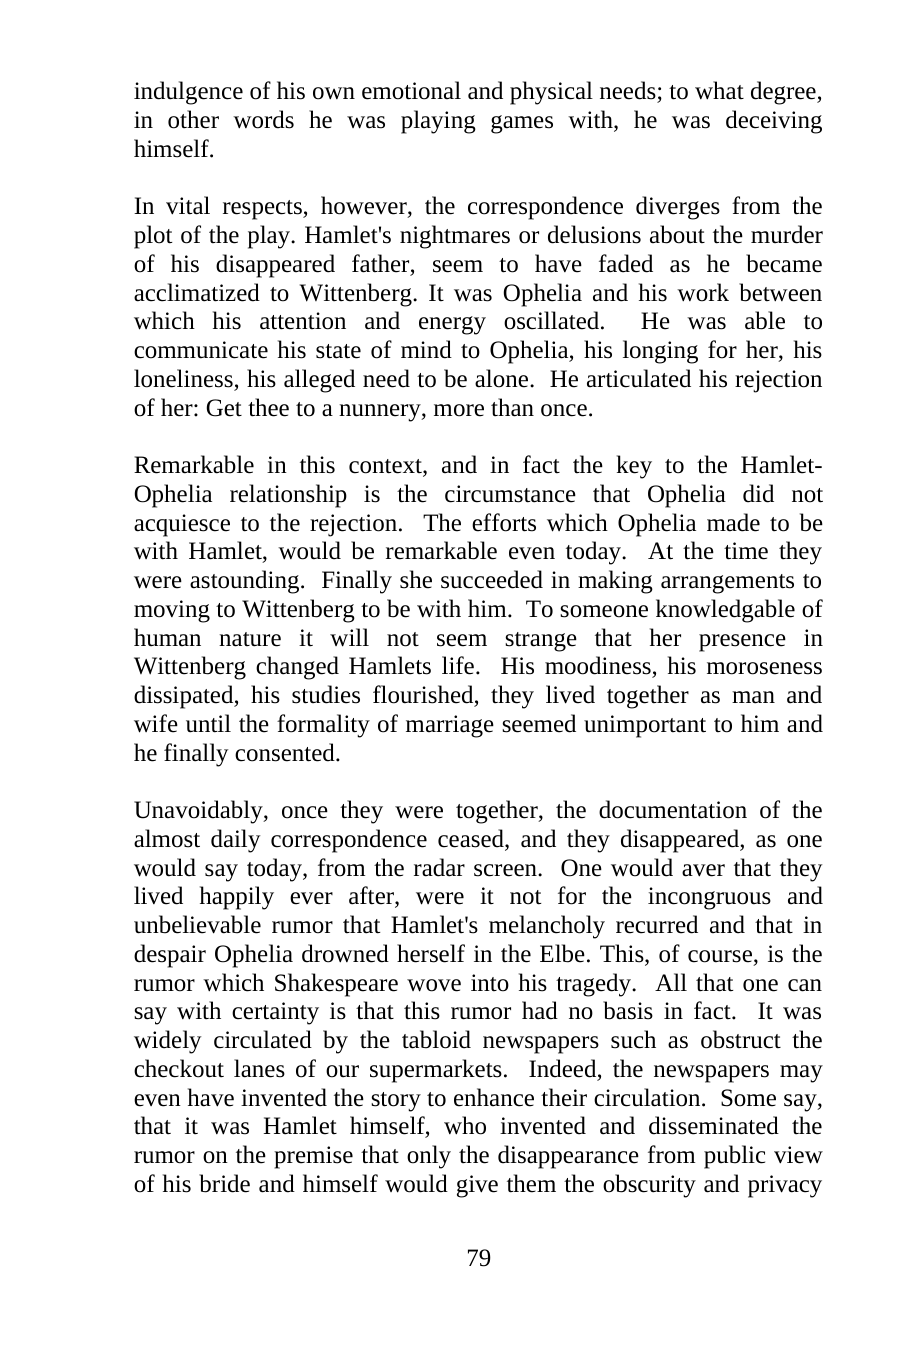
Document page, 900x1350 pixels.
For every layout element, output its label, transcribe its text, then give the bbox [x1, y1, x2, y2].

text Unavoidably, once they were together, the documentation of the almost daily correspondence ceased, and they disappeared, as one would say today, from the radar screen. One would aver that they lived happily ever after, were it not for the incongruous and unbelievable rumor that Hamlet's melancholy recurred and that in despair Ophelia drowned herself in the Elbe. This, of course, is the rumor which Shakespeare wove into his tragedy. All that one can say with certainty is that this rumor had no basis in fact. It was widely circulated by the tabloid newspapers such as obstruct the checkout lanes of our supermarkets. Indeed, the newspapers may even have invented the story to enhance their circulation. Some say, that it was Hamlet himself, who invented and disseminated the rumor on the premise that only the disappearance from public view of his bride and himself would give them the obscurity and privacy [133, 795, 823, 1198]
text In vital respects, however, the correspondence diverges from the plot of the play. Hamlet's nightmares or delusions about the murder of his disappeared father, seem to have faded as he became acclimatized to Wittenberg. It was Ophelia and his work between which his attention and energy oscillated. He was able to communicate his state of mind to Ophelia, his longing for her, his loneliness, his alleged need to be alone. He articulated his rejection of her: Get thee to a nunnery, more than once. [133, 191, 823, 421]
text indulgence of his own emotional and physical needs; to what degree, in other words he was playing games with, he was deceiving himself. [133, 76, 823, 163]
text Remarkable in this context, and in fact the key to the Hamlet-Ophelia relationship is the circumstance that Ophelia did not acquiesce to the rejection. The efforts which Ophelia made to be with Hamlet, would be remarkable even today. At the time they were astounding. Finally she succeeded in making arrangements to moving to Wittenberg to be with him. To someone knowledgable of human nature it will not seem strange that her presence in Wittenberg changed Hamlets life. His moodiness, his moroseness dissipated, his studies flourished, they lived together as man and wife until the formality of marriage seemed unimportant to him and he finally consented. [133, 450, 823, 766]
